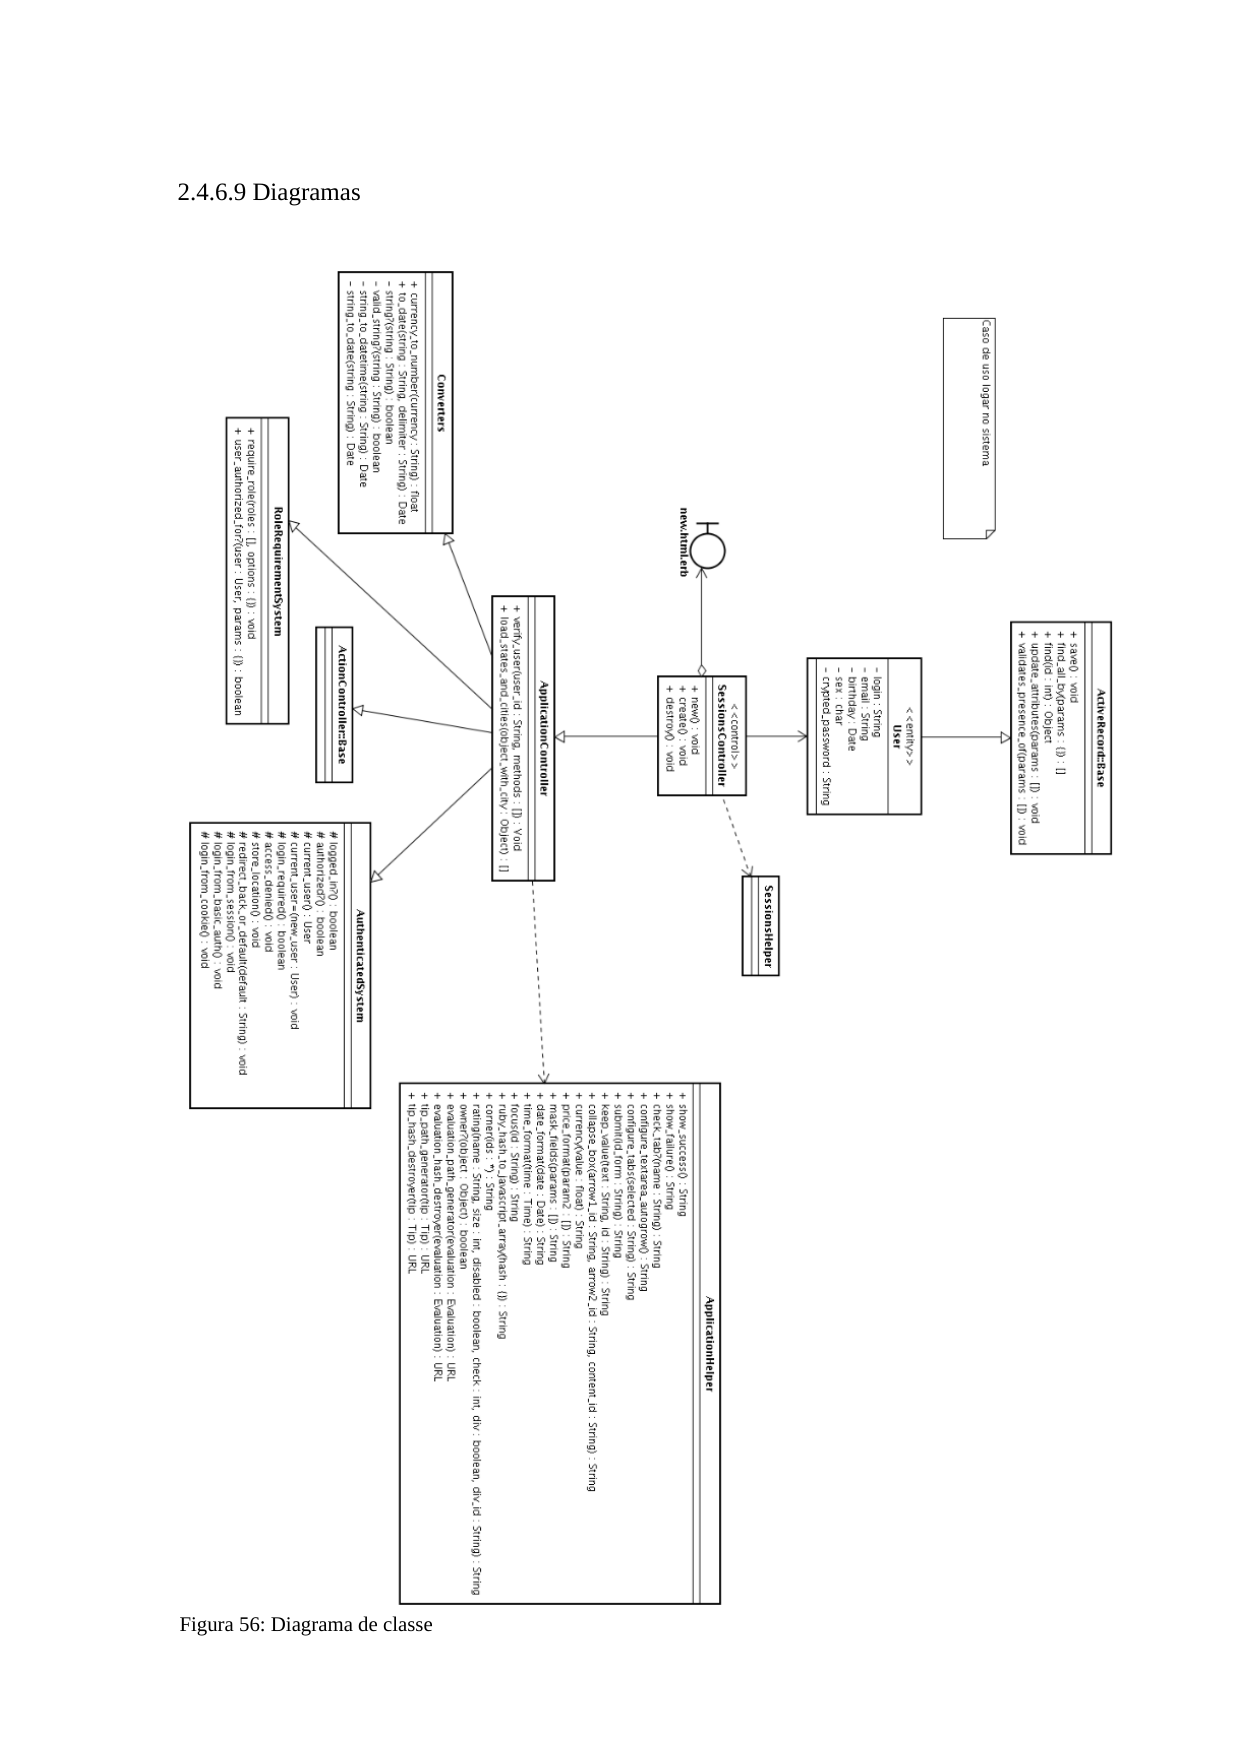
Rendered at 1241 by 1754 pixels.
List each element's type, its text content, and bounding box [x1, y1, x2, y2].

picture [183, 265, 1119, 1611]
text Figura 56: Diagrama de classe [179, 1611, 1120, 1636]
subtitle Diagramas [177, 177, 1122, 206]
